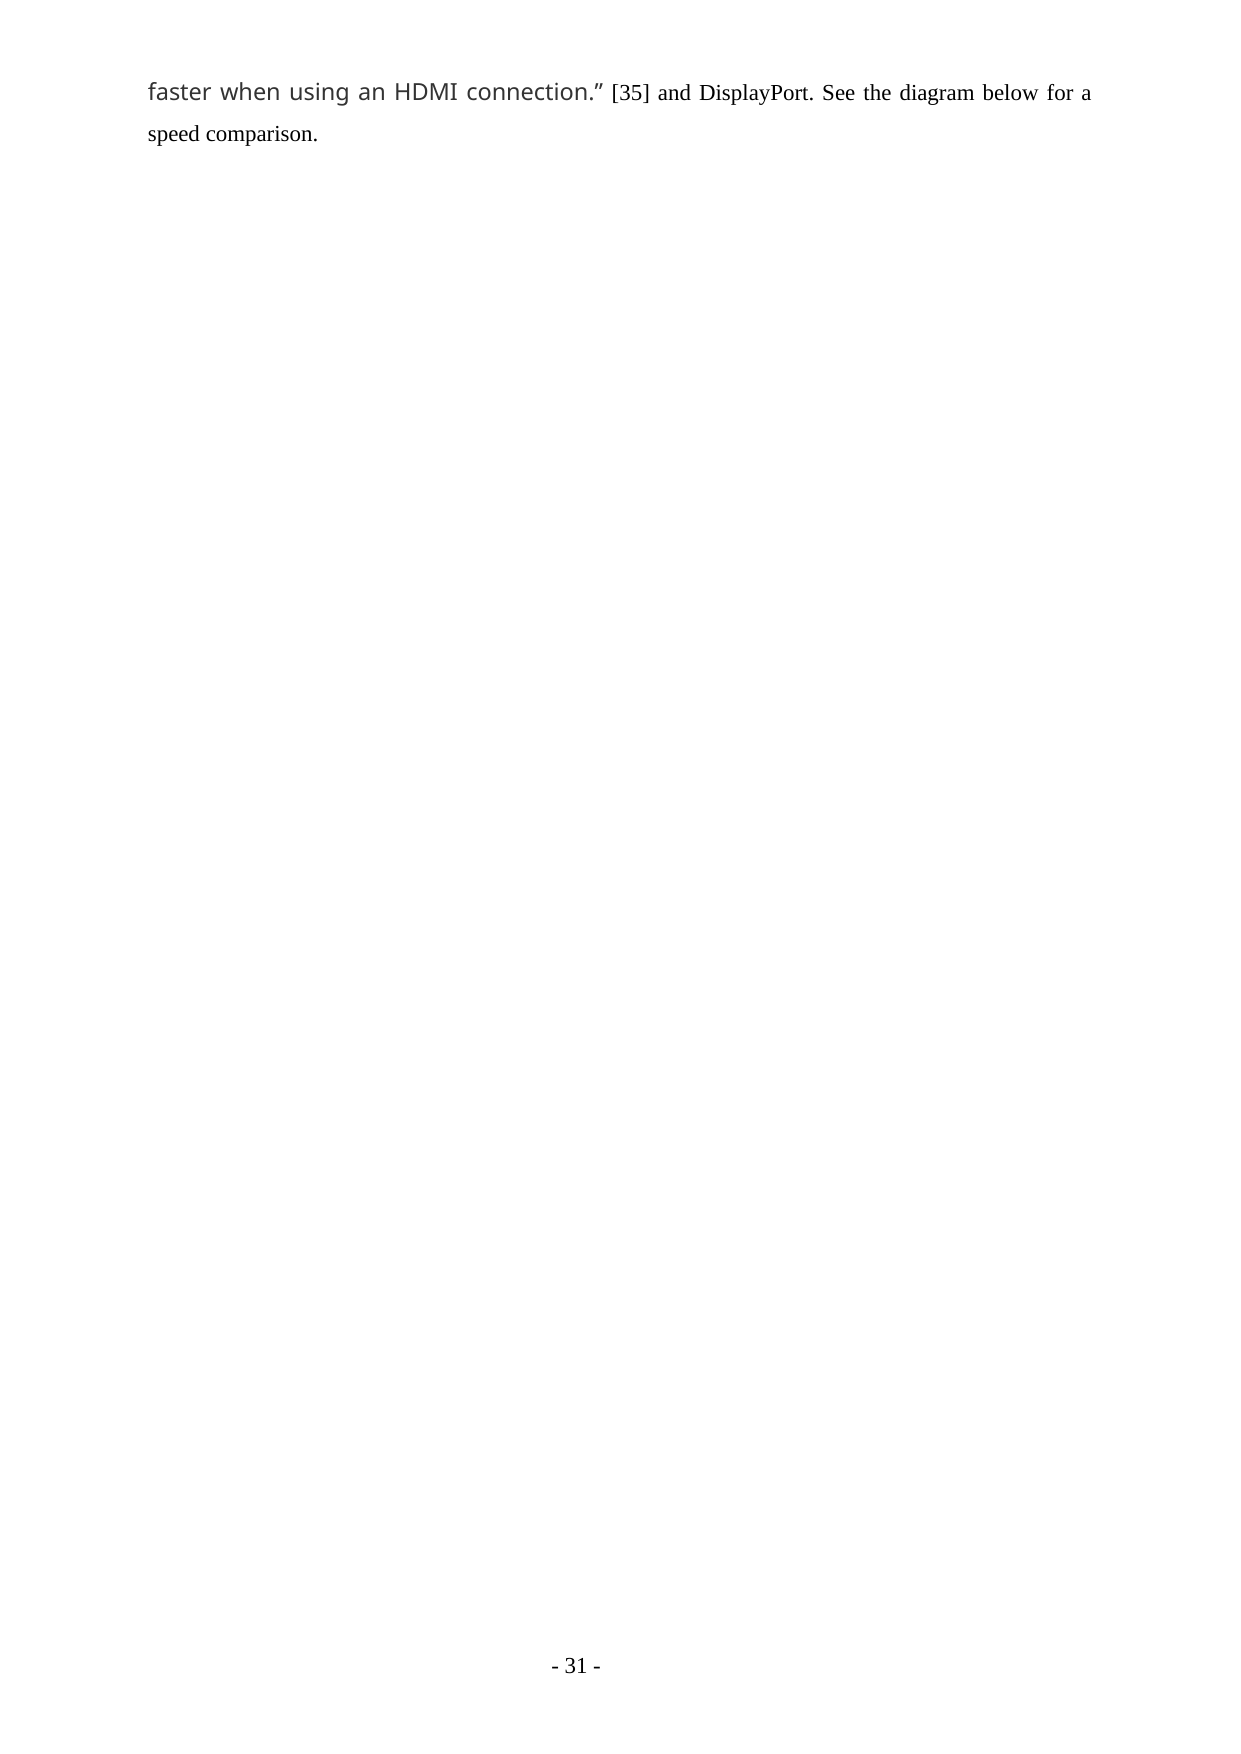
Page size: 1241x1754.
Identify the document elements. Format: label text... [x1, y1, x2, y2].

text faster when using an HDMI connection.” [35] and DisplayPort. See the diagram below for a speed comparison. [148, 75, 1092, 146]
